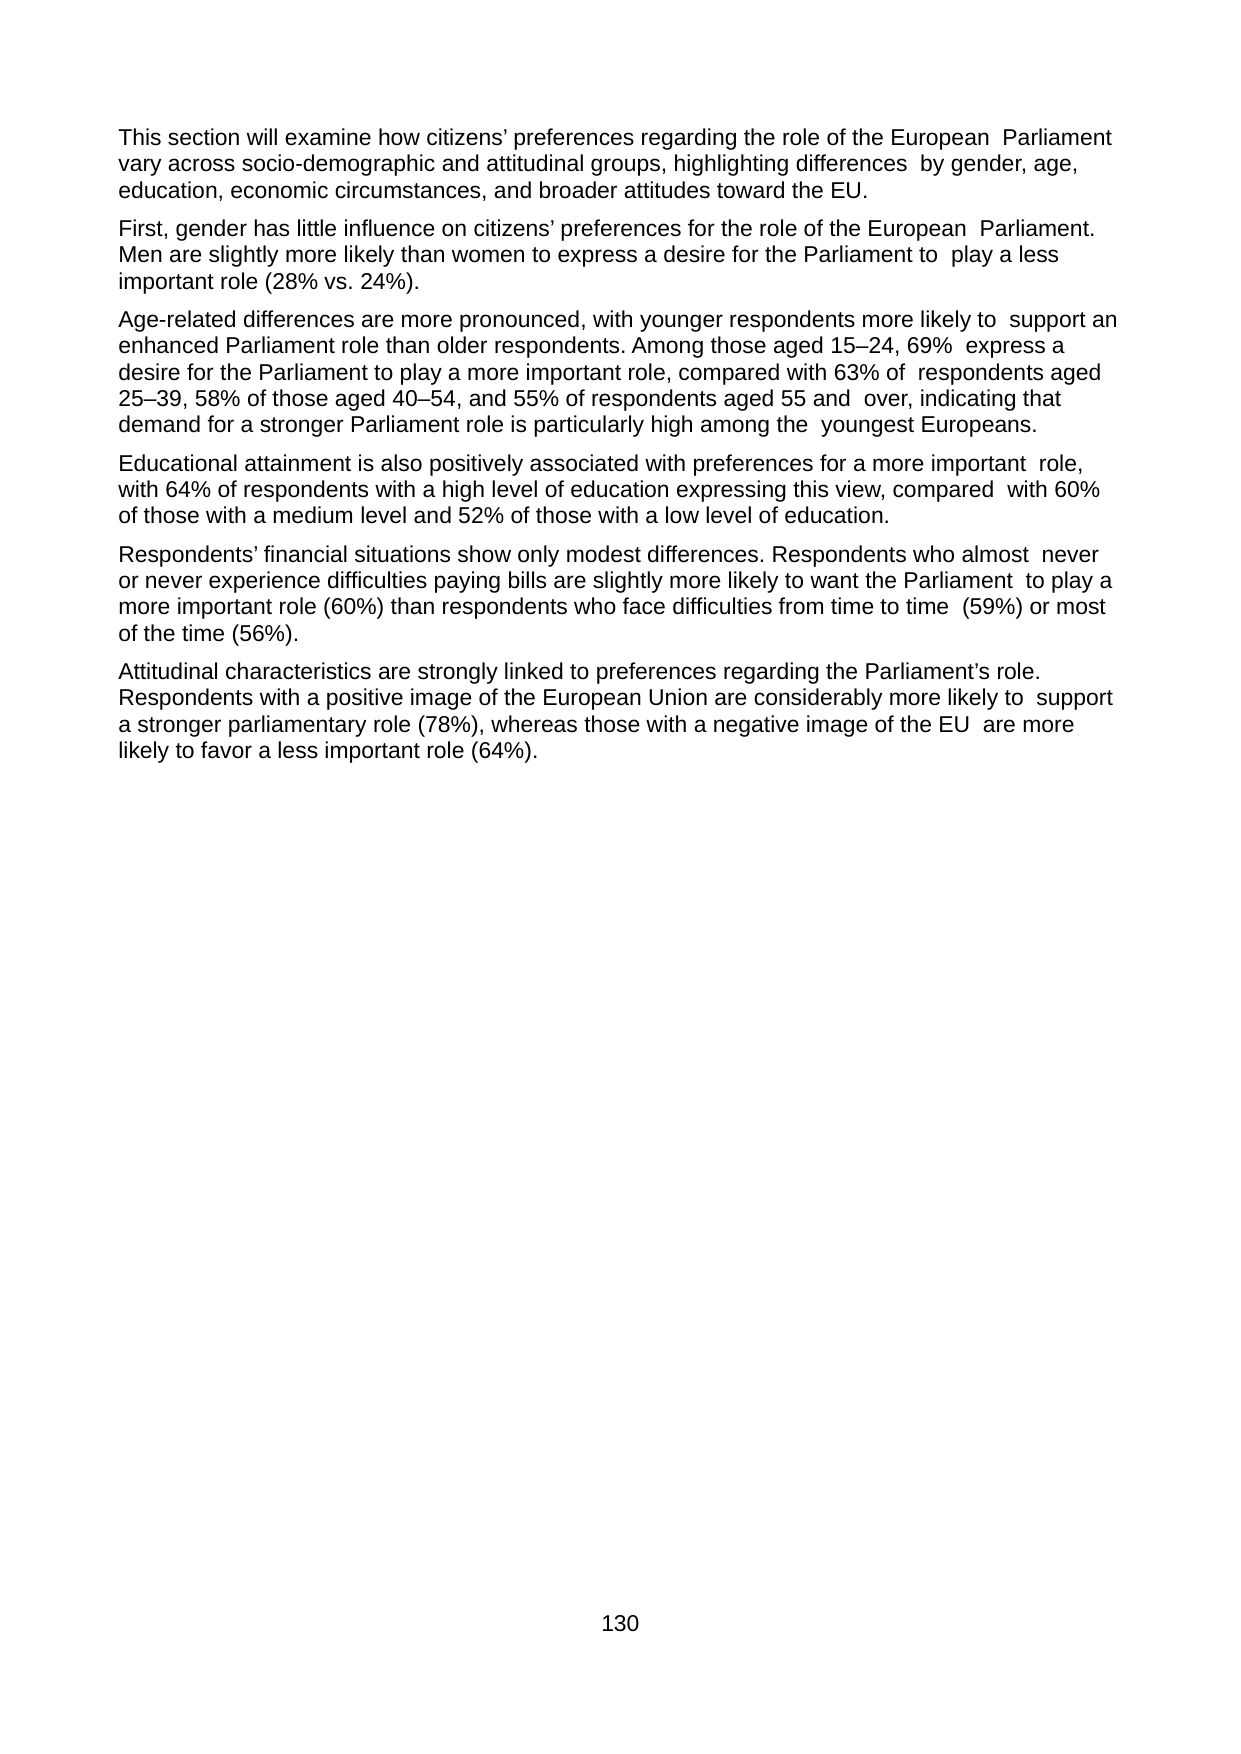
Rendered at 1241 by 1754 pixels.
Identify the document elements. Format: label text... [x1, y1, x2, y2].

text Respondents’ financial situations show only modest differences. Respondents who almost never or never experience difficulties paying bills are slightly more likely to want the Parliament to play a more important role (60%) than respondents who face difficulties from time to time (59%) or most of the time (56%). [118, 541, 1122, 646]
text Educational attainment is also positively associated with preferences for a more important role, with 64% of respondents with a high level of education expressing this view, compared with 60% of those with a medium level and 52% of those with a low level of education. [118, 449, 1122, 529]
text This section will examine how citizens’ preferences regarding the role of the European Parliament vary across socio-demographic and attitudinal groups, highlighting differences by gender, age, education, economic circumstances, and broader attitudes toward the EU. [118, 124, 1122, 203]
text Age-related differences are more pronounced, with younger respondents more likely to support an enhanced Parliament role than older respondents. Among those aged 15–24, 69% express a desire for the Parliament to play a more important role, compared with 63% of respondents aged 25–39, 58% of those aged 40–54, and 55% of respondents aged 55 and over, indicating that demand for a stronger Parliament role is particularly high among the youngest Europeans. [118, 306, 1122, 438]
text First, gender has little influence on citizens’ preferences for the role of the European Parliament. Men are slightly more likely than women to express a desire for the Parliament to play a less important role (28% vs. 24%). [118, 215, 1122, 294]
text Attitudinal characteristics are strongly linked to preferences regarding the Parliament’s role. Respondents with a positive image of the European Union are considerably more likely to support a stronger parliamentary role (78%), whereas those with a negative image of the EU are more likely to favor a less important role (64%). [118, 658, 1122, 763]
